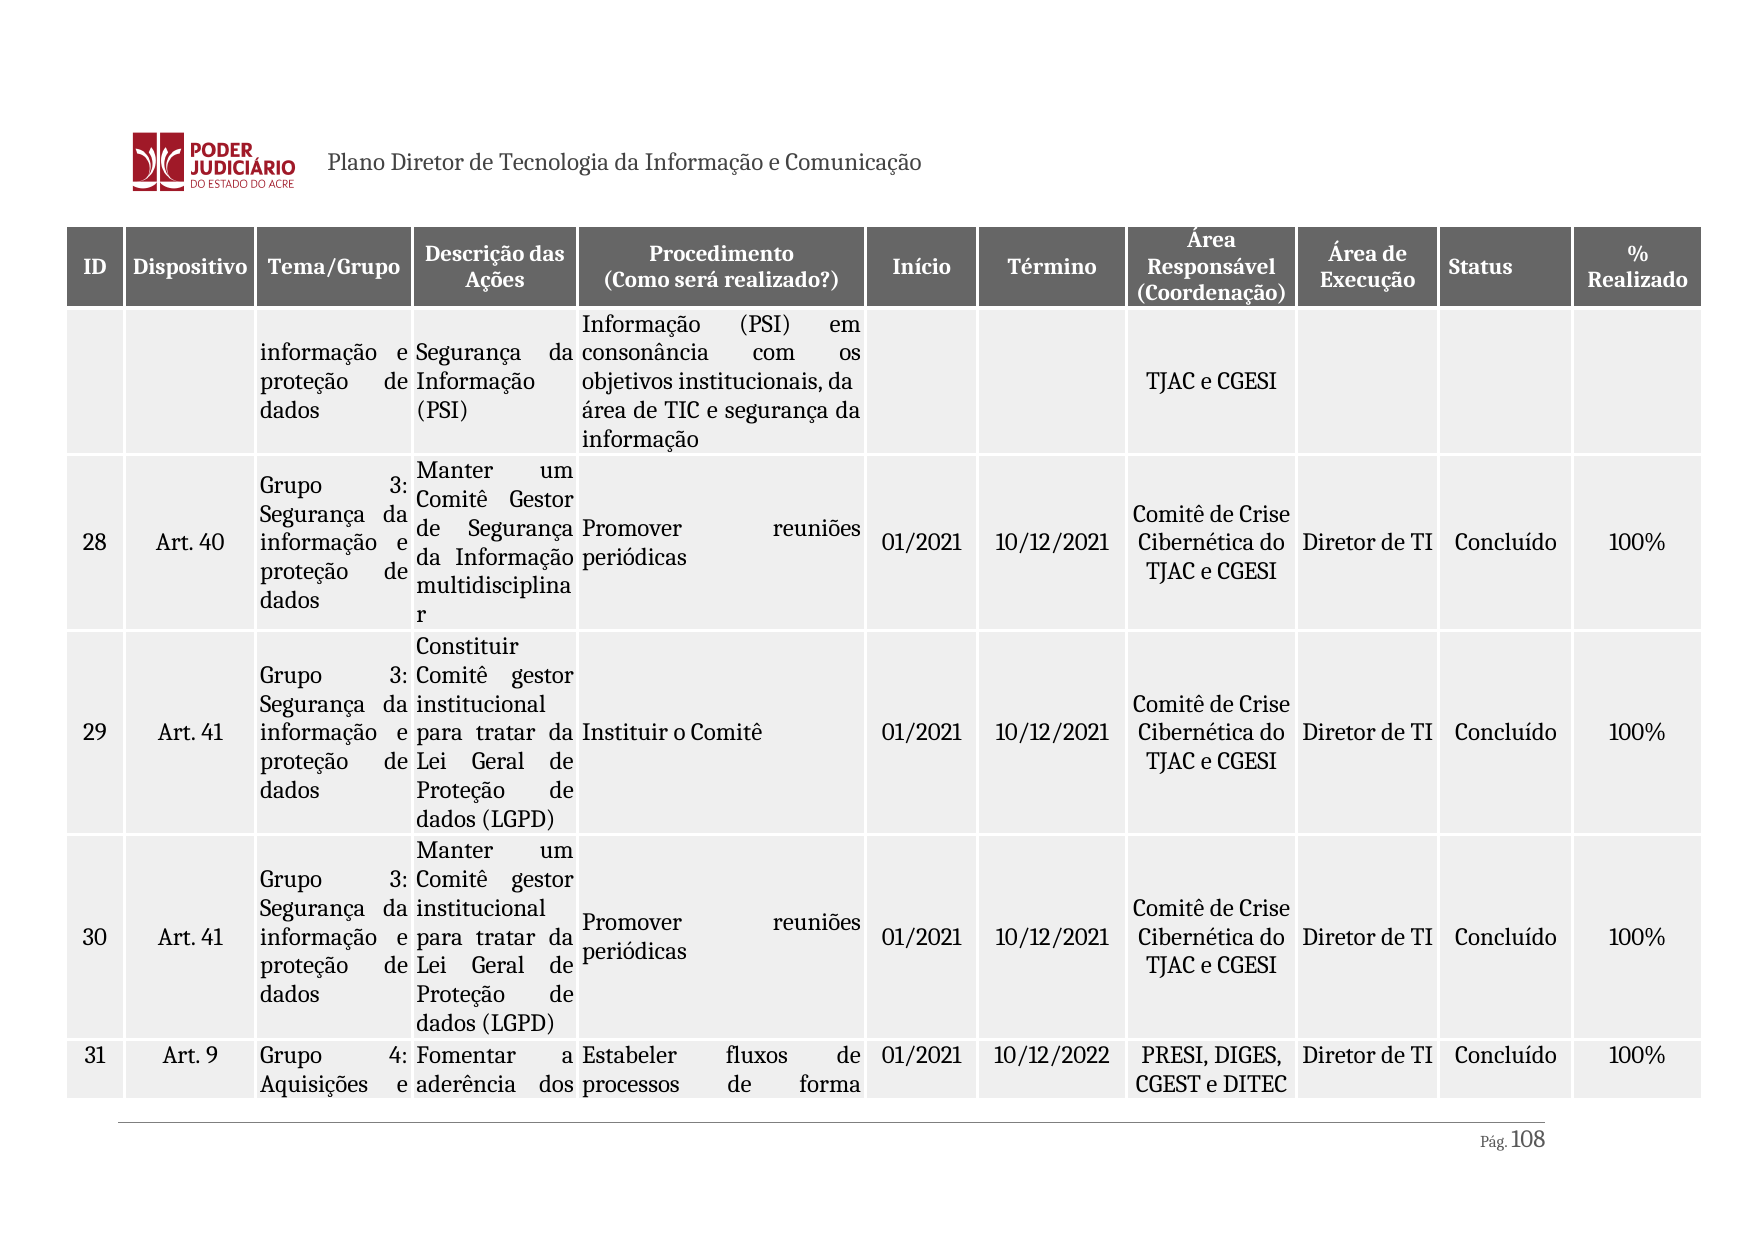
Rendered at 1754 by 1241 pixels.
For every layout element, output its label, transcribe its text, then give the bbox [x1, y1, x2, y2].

table_cell Promover reuniões periódicas [579, 836, 864, 1038]
table_cell [867, 310, 976, 453]
table_cell Concluído [1440, 1041, 1571, 1098]
table_cell Comitê de Crise Cibernética do TJAC e CGESI [1128, 456, 1295, 629]
table_cell Fomentar a aderência dos [414, 1041, 576, 1098]
table_cell Constituir Comitê gestor institucional para tratar da Lei Geral de Proteção de dados (LGPD) [414, 632, 576, 833]
table_cell Manter um Comitê gestor institucional para tratar da Lei Geral de Proteção de dados (LGPD) [414, 836, 576, 1038]
table_cell [1440, 310, 1571, 453]
table_cell Comitê de Crise Cibernética do TJAC e CGESI [1128, 632, 1295, 833]
table_header % Realizado [1574, 227, 1701, 306]
table_cell 10/12/2021 [979, 836, 1125, 1038]
table_cell [126, 310, 254, 453]
table_cell [1574, 310, 1701, 453]
table_cell 100% [1574, 632, 1701, 833]
table_cell 100% [1574, 1041, 1701, 1098]
table_header Dispositivo [126, 227, 254, 306]
table_cell Diretor de TI [1298, 456, 1437, 629]
table_cell [67, 310, 123, 453]
table_cell Segurança da Informação (PSI) [414, 310, 576, 453]
table_cell Comitê de Crise Cibernética do TJAC e CGESI [1128, 836, 1295, 1038]
table_cell 01/2021 [867, 632, 976, 833]
table_cell Art. 9 [126, 1041, 254, 1098]
table_cell 01/2021 [867, 836, 976, 1038]
table_cell 10/12/2021 [979, 456, 1125, 629]
table_cell Concluído [1440, 456, 1571, 629]
table_cell Art. 41 [126, 632, 254, 833]
table_cell Instituir o Comitê [579, 632, 864, 833]
table_cell Concluído [1440, 836, 1571, 1038]
table_header Término [979, 227, 1125, 306]
table_cell PRESI, DIGES, CGEST e DITEC [1128, 1041, 1295, 1098]
table_header Área de Execução [1298, 227, 1437, 306]
table_cell informação e proteção de dados [257, 310, 411, 453]
table_cell Diretor de TI [1298, 1041, 1437, 1098]
table_header Procedimento (Como será realizado?) [579, 227, 864, 306]
table_header ID [67, 227, 123, 306]
table_cell TJAC e CGESI [1128, 310, 1295, 453]
table_cell Grupo 4: Aquisições e [257, 1041, 411, 1098]
table_header Descrição das Ações [414, 227, 576, 306]
table_cell Estabeler fluxos de processos de forma [579, 1041, 864, 1098]
table_cell Manter um Comitê Gestor de Segurança da Informação multidisciplinar [414, 456, 576, 629]
table_cell 100% [1574, 836, 1701, 1038]
table_cell Diretor de TI [1298, 632, 1437, 833]
table_header Início [867, 227, 976, 306]
table_cell Art. 41 [126, 836, 254, 1038]
table_cell Grupo 3: Segurança da informação e proteção de dados [257, 836, 411, 1038]
table_cell 01/2021 [867, 456, 976, 629]
table_cell Art. 40 [126, 456, 254, 629]
table_cell Diretor de TI [1298, 836, 1437, 1038]
table_cell Grupo 3: Segurança da informação e proteção de dados [257, 632, 411, 833]
table_cell [1298, 310, 1437, 453]
table_cell 10/12/2021 [979, 632, 1125, 833]
table_cell 100% [1574, 456, 1701, 629]
table_cell Promover reuniões periódicas [579, 456, 864, 629]
table_cell 29 [67, 632, 123, 833]
table_cell Grupo 3: Segurança da informação e proteção de dados [257, 456, 411, 629]
table_cell 28 [67, 456, 123, 629]
table_cell Concluído [1440, 632, 1571, 833]
table_header Tema/Grupo [257, 227, 411, 306]
table_header Status [1440, 227, 1571, 306]
table_cell [979, 310, 1125, 453]
table_cell 31 [67, 1041, 123, 1098]
table_header Área Responsável (Coordenação) [1128, 227, 1295, 306]
table_cell 10/12/2022 [979, 1041, 1125, 1098]
table_cell 01/2021 [867, 1041, 976, 1098]
table_cell 30 [67, 836, 123, 1038]
table_cell Informação (PSI) em consonância com os objetivos institucionais, da área de TIC e segurança da informação [579, 310, 864, 453]
